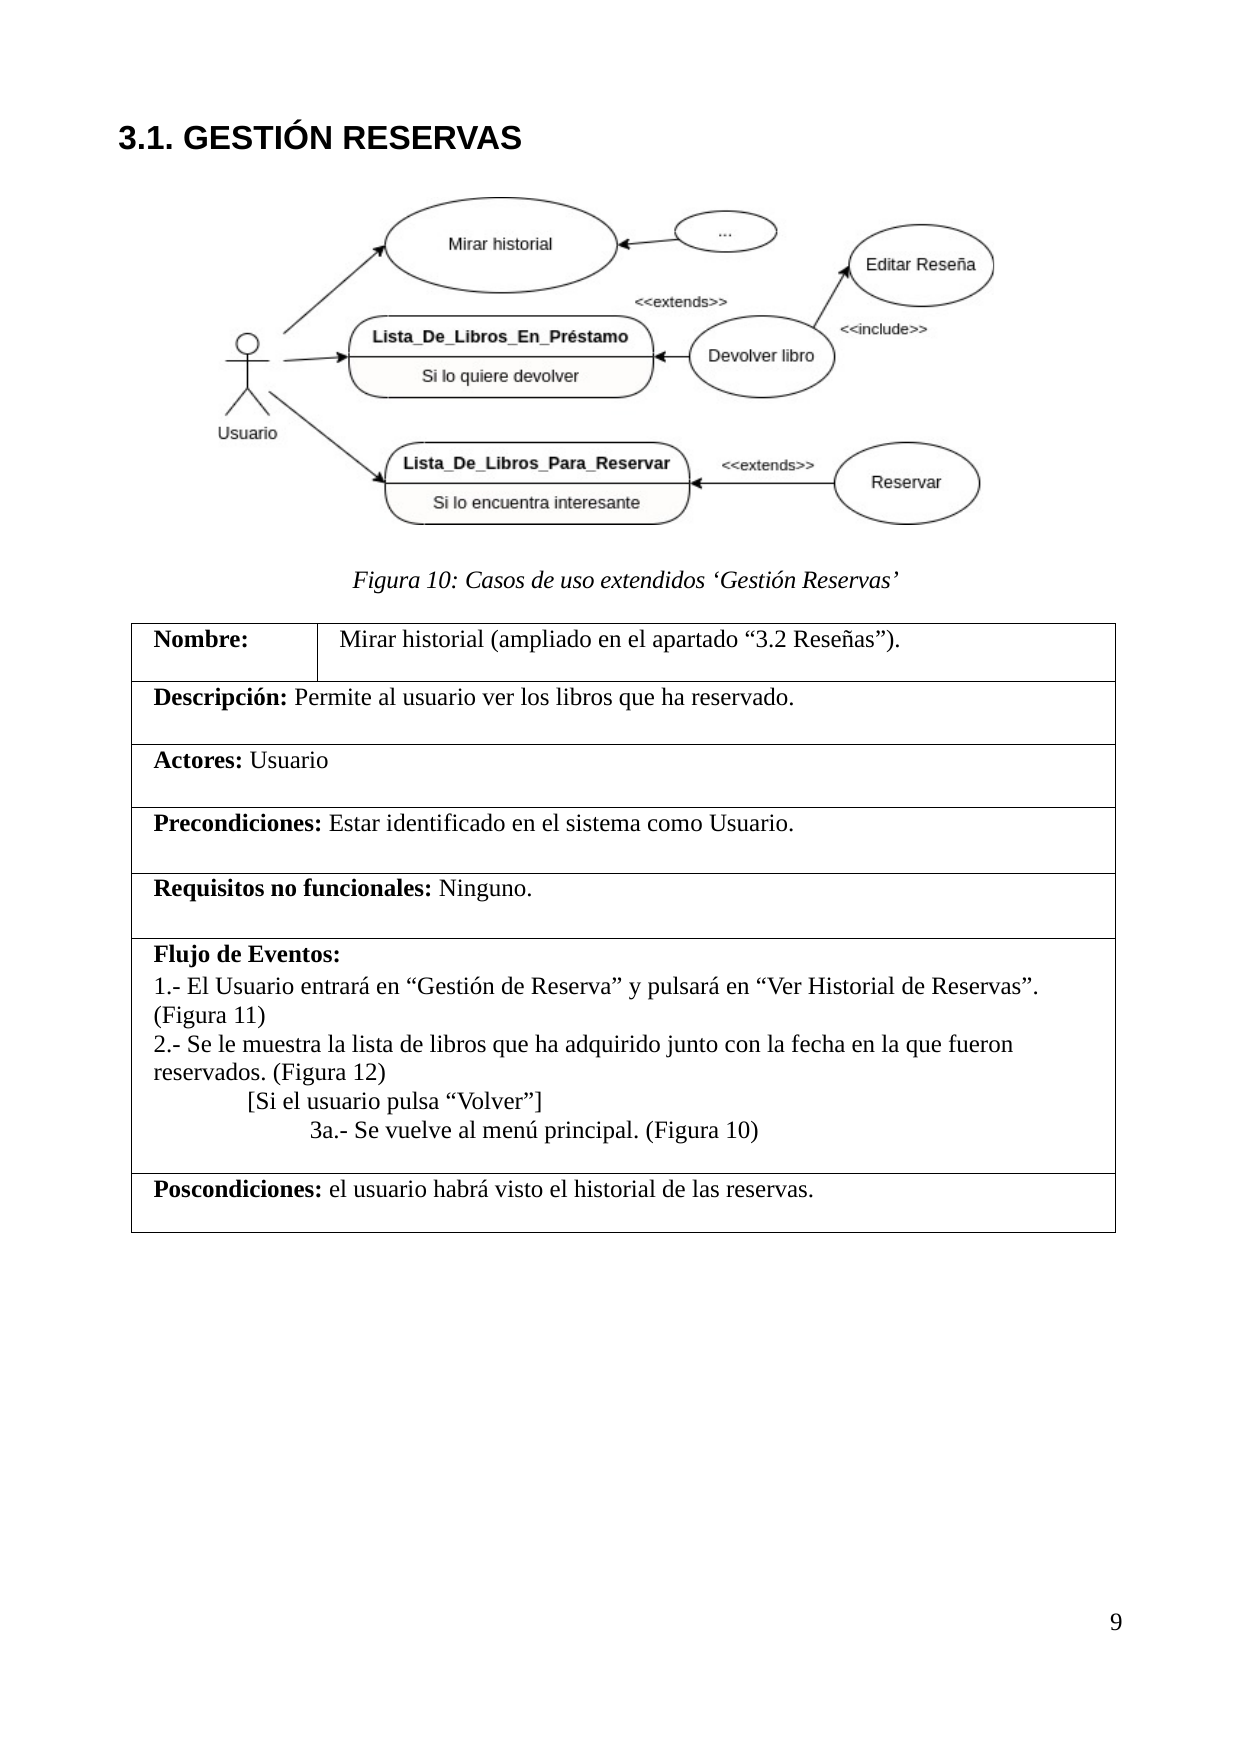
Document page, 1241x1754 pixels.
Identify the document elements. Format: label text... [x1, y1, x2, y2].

table_cell Precondiciones: Estar identificado en el sistema como Usuario. [132, 808, 1115, 872]
table_cell Actores: Usuario [132, 745, 1115, 807]
table_cell Requisitos no funcionales: Ninguno. [132, 874, 1115, 938]
table_cell Descripción: Permite al usuario ver los libros que ha reservado. [132, 682, 1115, 744]
picture [218, 197, 995, 525]
subtitle 3.1. GESTIÓN RESERVAS [118, 118, 1122, 157]
text Figura 10: Casos de uso extendidos ‘Gestión Reservas’ [331, 566, 922, 594]
table_cell Poscondiciones: el usuario habrá visto el historial de las reservas. [132, 1174, 1115, 1232]
table_cell Flujo de Eventos: 1.- El Usuario entrará en “Gestión de Reserva” y pulsará en “Ver Historial de Reservas”. (Figura 11) 2.- Se le muestra la lista de libros que ha adquirido junto con la fecha en la que fueron reservados. (Figura 12) [Si el usuario pulsa “Volver”] 3a.- Se vuelve al menú principal. (Figura 10) [132, 939, 1115, 1173]
table_header Nombre: [132, 624, 317, 681]
table_header Mirar historial (ampliado en el apartado “3.2 Reseñas”). [318, 624, 1115, 681]
